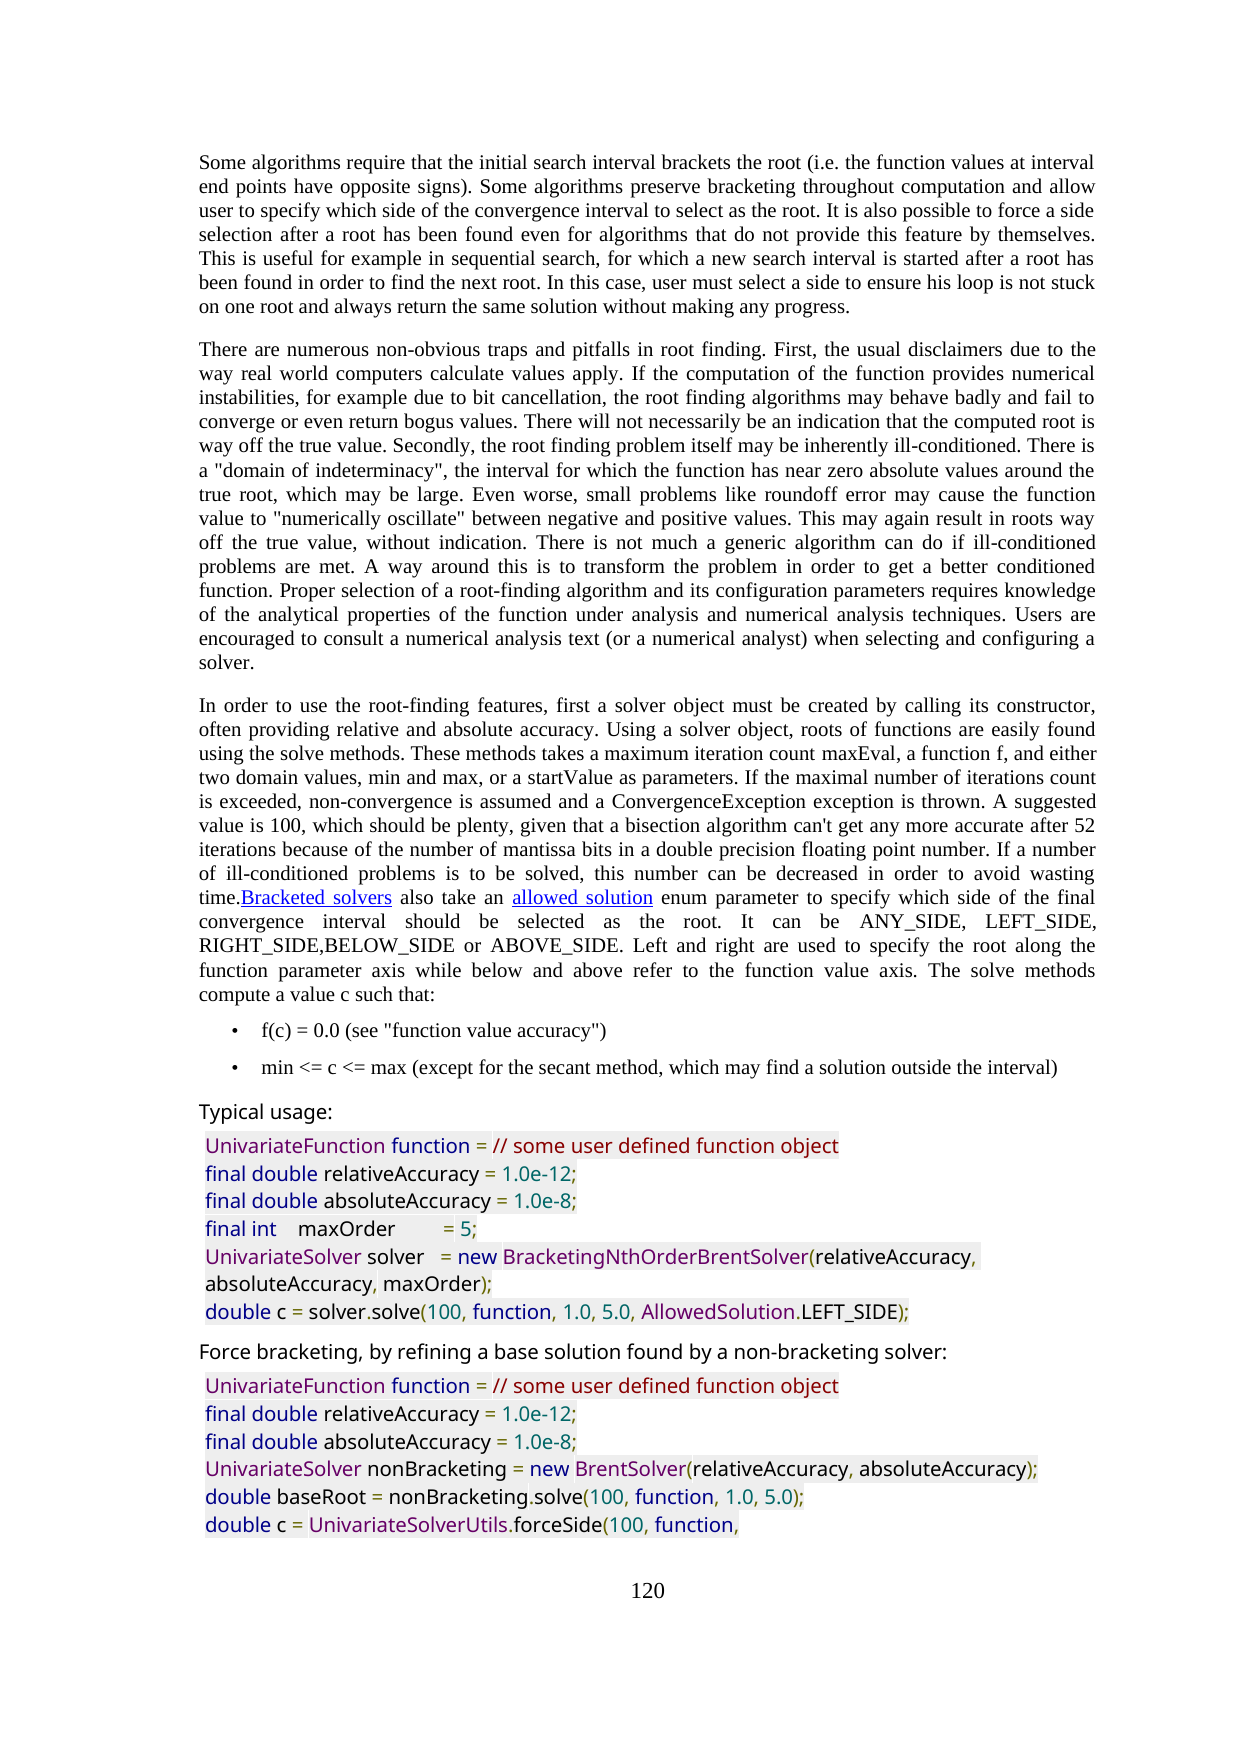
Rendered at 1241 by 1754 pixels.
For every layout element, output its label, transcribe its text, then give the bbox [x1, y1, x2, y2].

list min <= c <= max (except for the secant method, which may find a solution outside the interval) [232, 1055, 1108, 1079]
text UnivariateSolver nonBracketing = new BrentSolver(relativeAccuracy, absoluteAccuracy); [205, 1455, 1097, 1483]
text final double relativeAccuracy = 1.0e-12; [205, 1399, 1097, 1427]
list f(c) = 0.0 (see "function value accuracy") [232, 1018, 1108, 1042]
text final int maxOrder = 5; [205, 1214, 1097, 1242]
text UnivariateSolver solver = new BracketingNthOrderBrentSolver(relativeAccuracy, absoluteAccuracy, maxOrder); [205, 1242, 1097, 1298]
text Force bracketing, by refining a base solution found by a non-bracketing solver: [198, 1338, 1097, 1366]
text final double absoluteAccuracy = 1.0e-8; [205, 1187, 1097, 1214]
text double c = solver.solve(100, function, 1.0, 5.0, AllowedSolution.LEFT_SIDE); [205, 1298, 1097, 1325]
text final double relativeAccuracy = 1.0e-12; [205, 1159, 1097, 1187]
text double c = UnivariateSolverUtils.forceSide(100, function, [205, 1510, 1097, 1538]
text UnivariateFunction function = // some user defined function object [205, 1372, 1097, 1399]
text Typical usage: [198, 1097, 1097, 1125]
text UnivariateFunction function = // some user defined function object [205, 1131, 1097, 1159]
text final double absoluteAccuracy = 1.0e-8; [205, 1427, 1097, 1455]
text In order to use the root-finding features, first a solver object must be created by calling its constructor, often providing relative and absolute accuracy. Using a solver object, roots of functions are easily found using the solve methods. These methods takes a maximum iteration count maxEval, a function f, and either two domain values, min and max, or a startValue as parameters. If the maximal number of iterations count is exceeded, non-convergence is assumed and a ConvergenceException exception is thrown. A suggested value is 100, which should be plenty, given that a bisection algorithm can't get any more accurate after 52 iterations because of the number of mantissa bits in a double precision floating point number. If a number of ill-conditioned problems is to be solved, this number can be decreased in order to avoid wasting time.Bracketed solvers also take an allowed solution enum parameter to specify which side of the final convergence interval should be selected as the root. It can be ANY_SIDE, LEFT_SIDE, RIGHT_SIDE,BELOW_SIDE or ABOVE_SIDE. Left and right are used to specify the root along the function parameter axis while below and above refer to the function value axis. The solve methods compute a value c such that: [198, 693, 1097, 1006]
text double baseRoot = nonBracketing.solve(100, function, 1.0, 5.0); [205, 1483, 1097, 1510]
text Some algorithms require that the initial search interval brackets the root (i.e. the function values at interval end points have opposite signs). Some algorithms preserve bracketing throughout computation and allow user to specify which side of the convergence interval to select as the root. It is also possible to force a side selection after a root has been found even for algorithms that do not provide this feature by themselves. This is useful for example in sequential search, for which a new search interval is started after a root has been found in order to find the next root. In this case, user must select a side to ensure his loop is not stuck on one root and always return the same solution without making any progress. [198, 150, 1097, 318]
text There are numerous non-obvious traps and pitfalls in root finding. First, the usual disclaimers due to the way real world computers calculate values apply. If the computation of the function provides numerical instabilities, for example due to bit cancellation, the root finding algorithms may behave badly and fail to converge or even return bogus values. There will not necessarily be an indication that the computed root is way off the true value. Secondly, the root finding problem itself may be inherently ill-conditioned. There is a "domain of indeterminacy", the interval for which the function has near zero absolute values around the true root, which may be large. Even worse, small problems like roundoff error may cause the function value to "numerically oscillate" between negative and positive values. This may again result in roots way off the true value, without indication. There is not much a generic algorithm can do if ill-conditioned problems are met. A way around this is to transform the problem in order to get a better conditioned function. Proper selection of a root-finding algorithm and its configuration parameters requires knowledge of the analytical properties of the function under analysis and numerical analysis techniques. Users are encouraged to consult a numerical analysis text (or a numerical analyst) when selecting and configuring a solver. [198, 337, 1097, 674]
